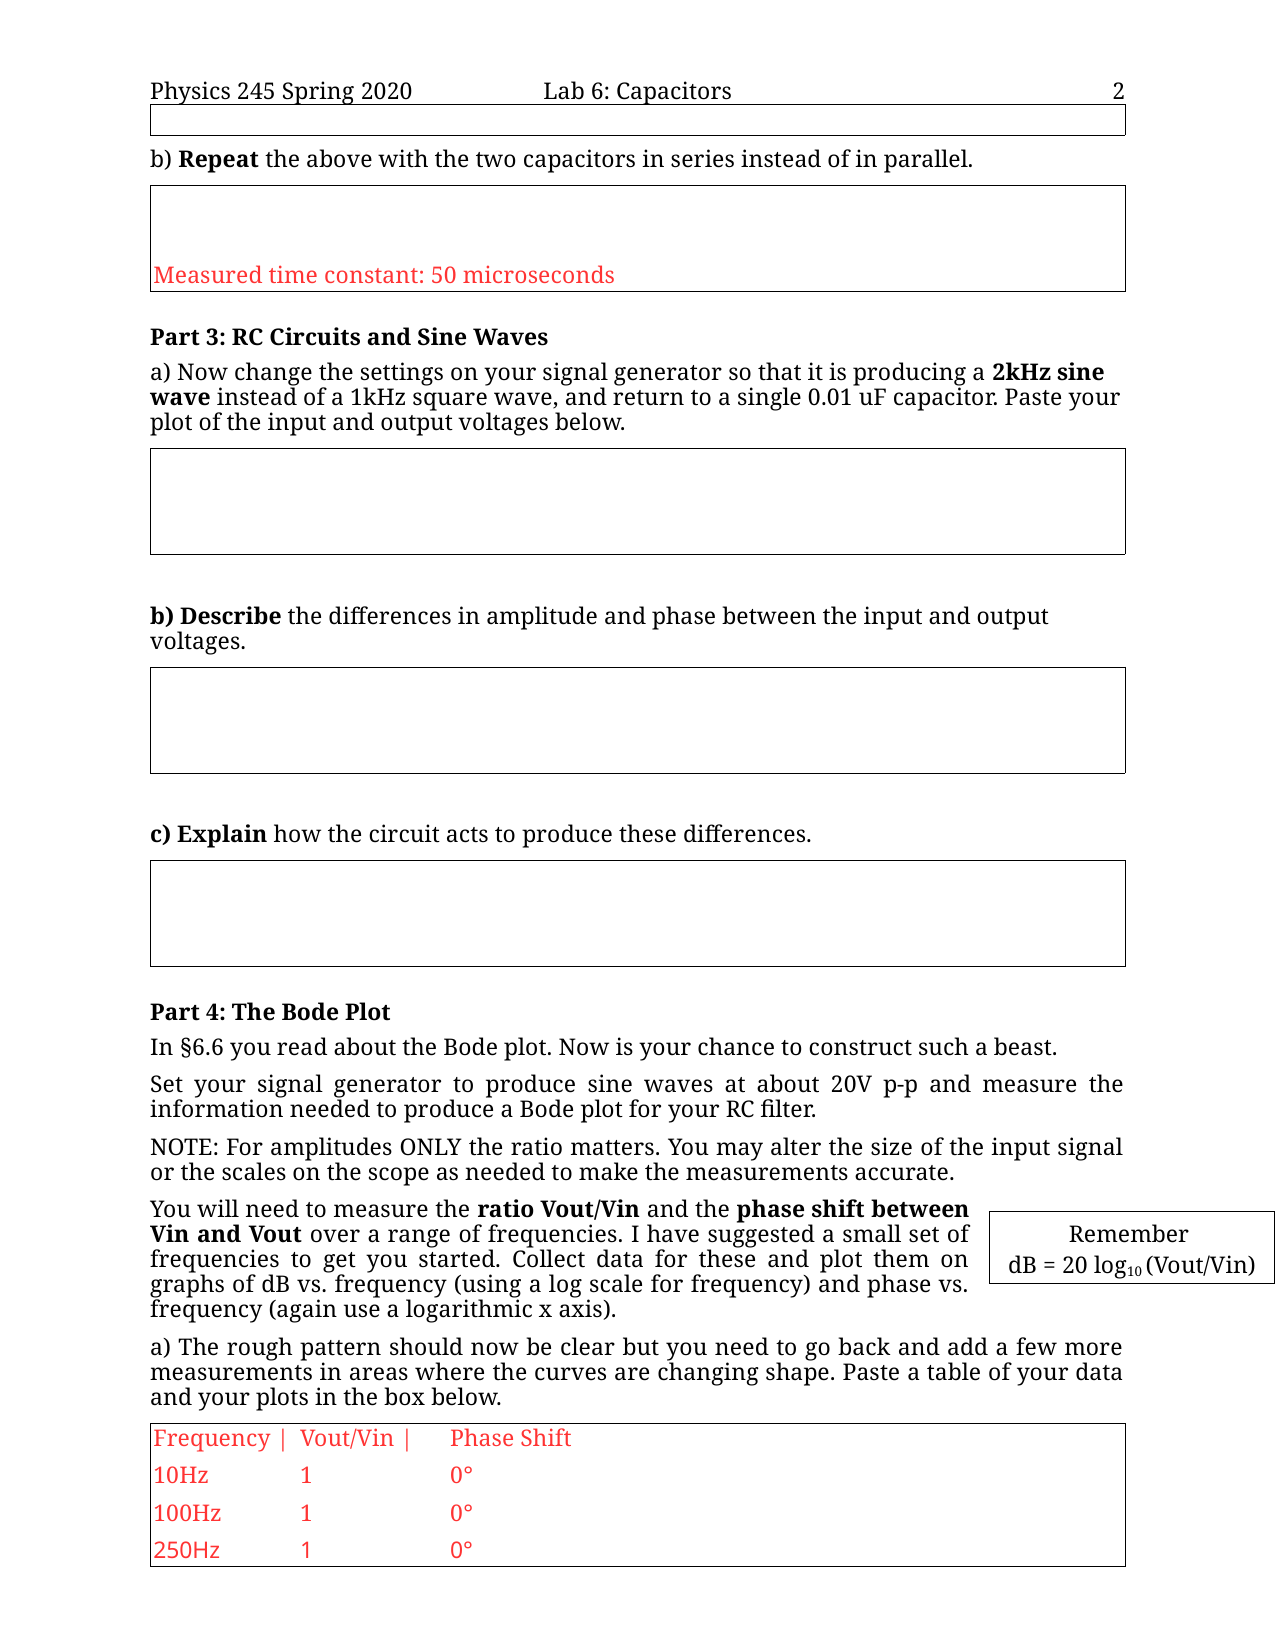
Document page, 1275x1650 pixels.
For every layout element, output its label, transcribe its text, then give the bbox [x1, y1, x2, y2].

text You will need to measure the ratio Vout/Vin and the phase shift between Vin and Vout over a range of frequencies. I have suggested a small set of frequencies to get you started. Collect data for these and plot them on graphs of dB vs. frequency (using a log scale for frequency) and phase vs. frequency (again use a logarithmic x axis). [150, 1198, 1125, 1323]
subtitle Part 3: RC Circuits and Sine Waves [150, 325, 1125, 350]
subtitle Part 4: The Bode Plot [150, 1000, 1125, 1025]
text a) The rough pattern should now be clear but you need to go back and add a few more measurements in areas where the curves are changing shape. Paste a table of your data and your plots in the box below. [150, 1335, 1125, 1410]
text 250Hz 1 0° [151, 1535, 1125, 1566]
text Set your signal generator to produce sine waves at about 20V p-p and measure the information needed to produce a Bode plot for your RC filter. [150, 1073, 1125, 1123]
text c) Explain how the circuit acts to produce these differences. [150, 823, 1134, 848]
text Frequency | Vout/Vin | Phase Shift [151, 1424, 1125, 1451]
text b) Repeat the above with the two capacitors in series instead of in parallel. [150, 148, 1125, 173]
text 10Hz 1 0° [151, 1460, 1125, 1488]
text NOTE: For amplitudes ONLY the ratio matters. You may alter the size of the input signal or the scales on the scope as needed to make the measurements accurate. [150, 1135, 1125, 1185]
text 100Hz 1 0° [151, 1498, 1125, 1526]
text b) Describe the differences in amplitude and phase between the input and output voltages. [150, 604, 1134, 654]
text Remember dB = 20 log10 (Vout/Vin) [992, 1218, 1272, 1281]
text a) Now change the settings on your signal generator so that it is producing a 2kHz sine wave instead of a 1kHz square wave, and return to a single 0.01 uF capacitor. Paste your plot of the input and output voltages below. [150, 360, 1134, 435]
text Measured time constant: 50 microseconds [151, 260, 1125, 291]
text In §6.6 you read about the Bode plot. Now is your chance to construct such a beast. [150, 1035, 1125, 1060]
